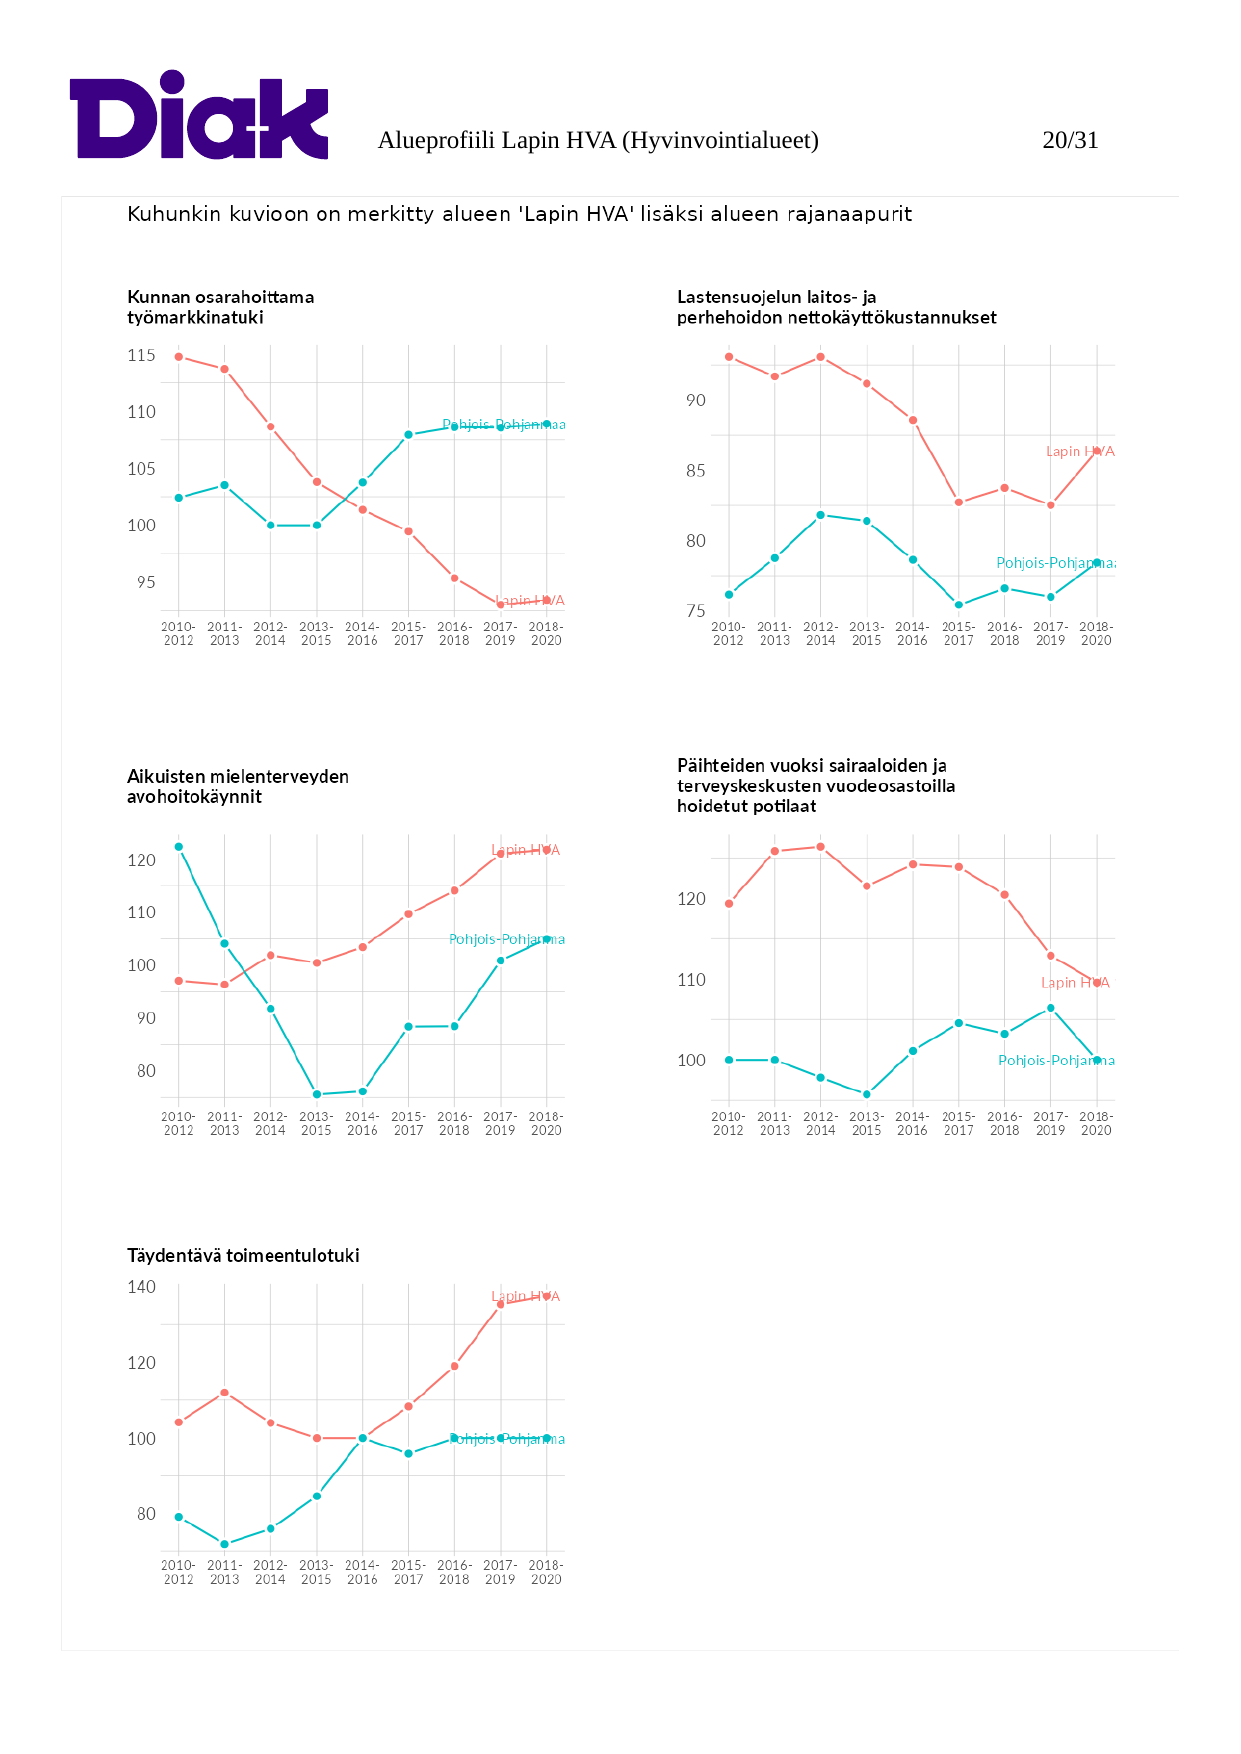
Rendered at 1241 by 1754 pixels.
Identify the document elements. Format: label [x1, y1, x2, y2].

picture [61, 196, 1179, 1651]
